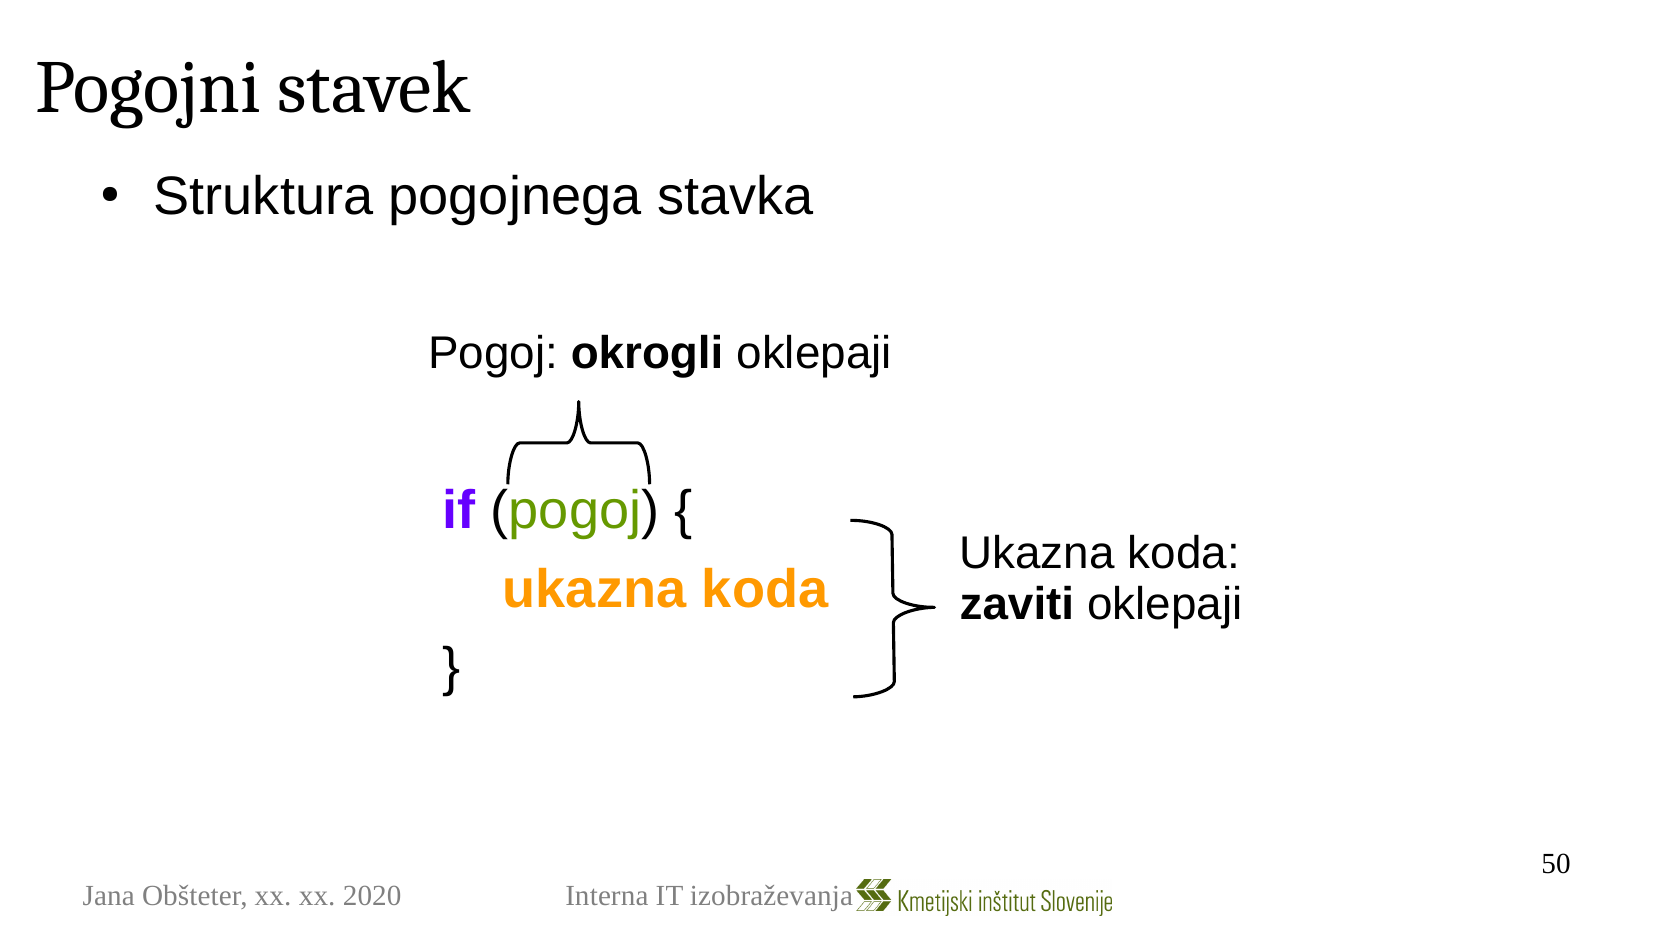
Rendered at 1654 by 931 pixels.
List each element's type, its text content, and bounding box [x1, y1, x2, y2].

text_box Pogoj: okrogli oklepaji [413, 319, 1182, 438]
title Pogojni stavek [35, 21, 1524, 154]
picture [856, 879, 1112, 916]
text_box Ukazna koda: zaviti oklepaji [944, 519, 1288, 688]
list Struktura pogojnega stavka if (pogoj) { ukazna koda } [82, 165, 1642, 827]
